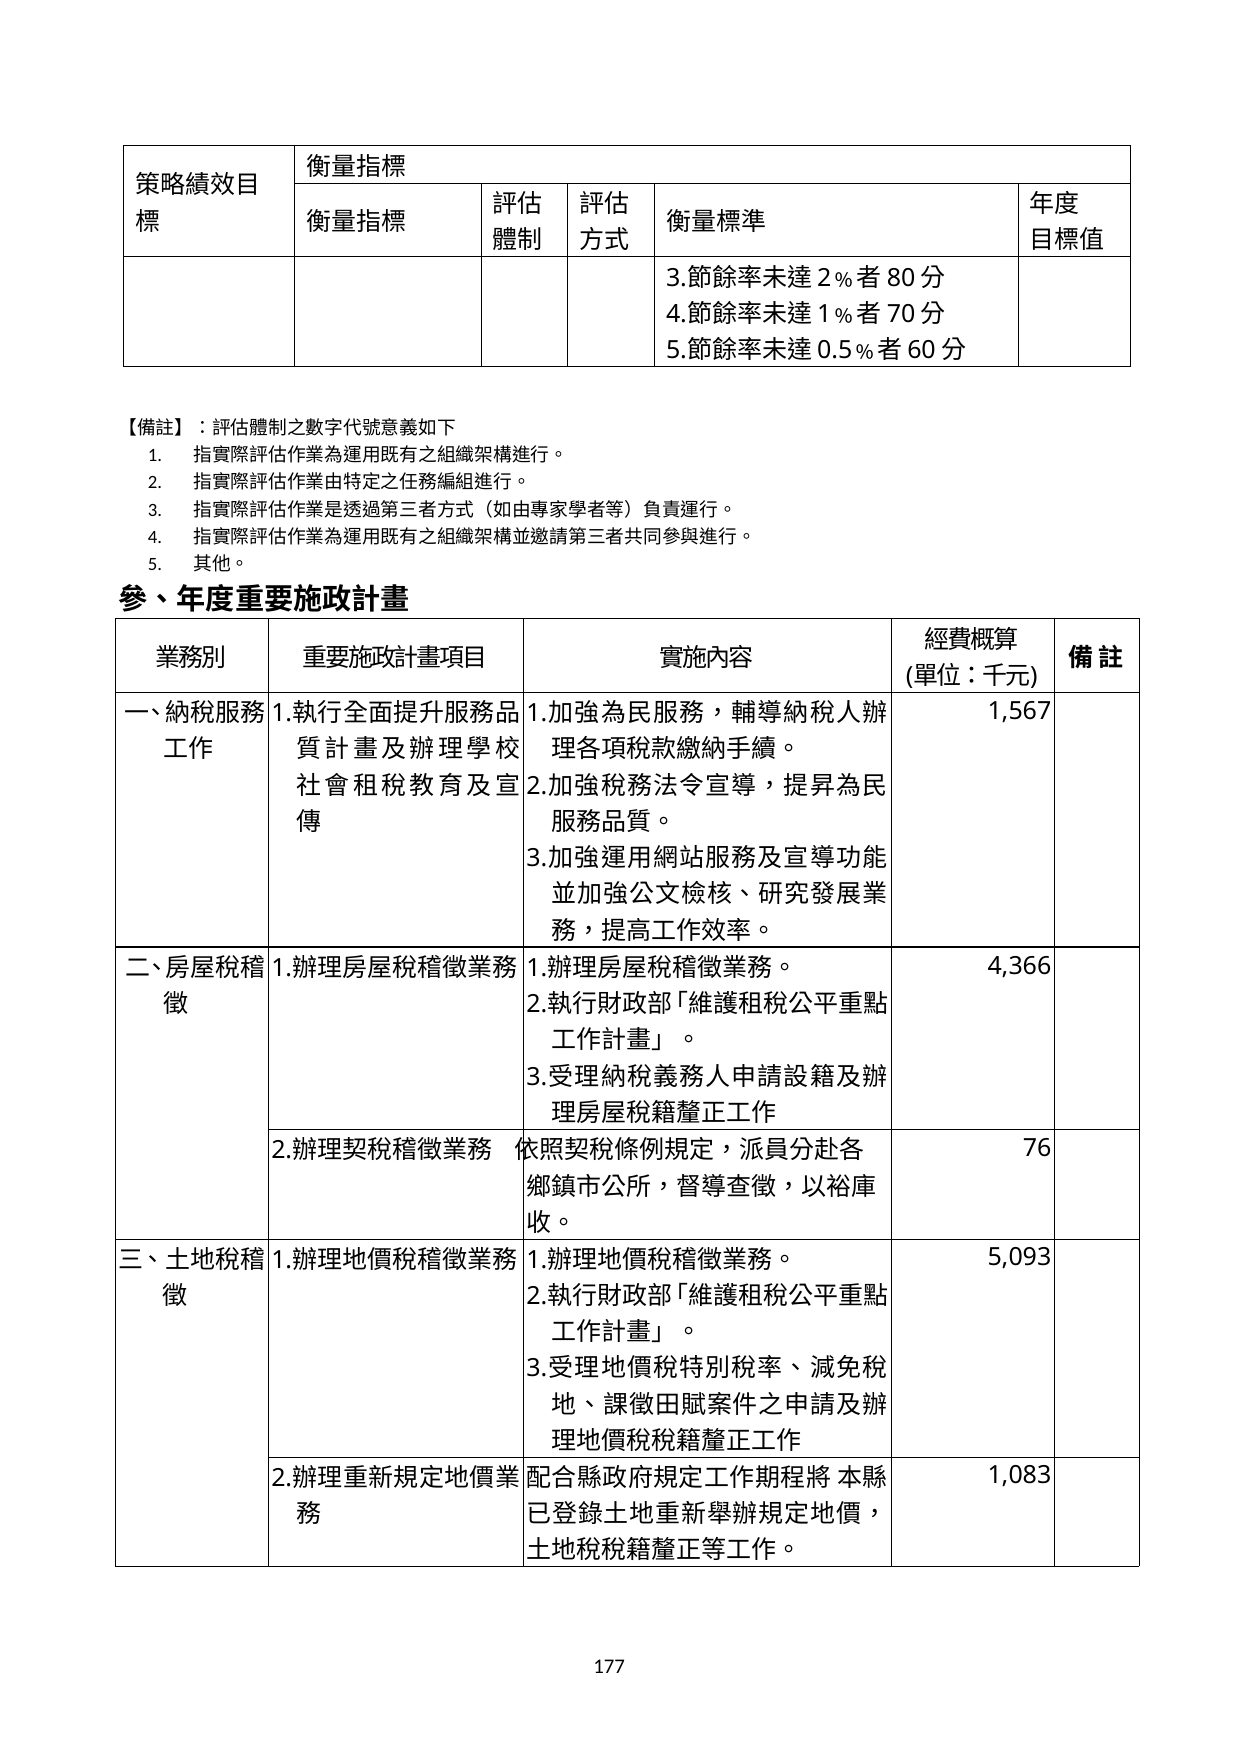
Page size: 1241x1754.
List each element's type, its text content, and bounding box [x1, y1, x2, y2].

table_header 衡量指標 [295, 146, 1130, 182]
table_cell [1019, 257, 1130, 366]
table_cell 年度 目標值 [1019, 184, 1130, 256]
table_cell 評估方式 [568, 184, 654, 256]
table_cell 1.辦理地價稅稽徵業務。 2.執行財政部「維護租稅公平重點工作計畫」。 3.受理地價稅特別稅率、減免稅地、課徵田賦案件之申請及辦理地價稅稅籍釐正工作 [524, 1240, 891, 1457]
table_cell 評估體制 [482, 184, 567, 256]
table_cell 配合縣政府規定工作期程將 本縣已登錄土地重新舉辦規定地價，土地稅稅籍釐正等工作。 [524, 1458, 891, 1566]
list 指實際評估作業是透過第三者方式（如由專家學者等）負責運行。 [148, 494, 1137, 521]
table_cell 76 [892, 1130, 1054, 1238]
table_header 重要施政計畫項目 [269, 619, 523, 692]
table_cell 衡量指標 [295, 184, 481, 256]
table_cell [1055, 948, 1139, 1129]
list 指實際評估作業由特定之任務編組進行。 [148, 467, 1137, 494]
table_cell [1055, 1130, 1139, 1238]
table_header 策略績效目標 [124, 146, 294, 256]
table_header 實施內容 [524, 619, 891, 692]
table_cell [124, 257, 294, 366]
table_header 備 註 [1055, 619, 1139, 692]
list 其他。 [148, 549, 1137, 576]
table_cell 1.加強為民服務，輔導納稅人辦理各項稅款繳納手續。 2.加強稅務法令宣導，提昇為民服務品質。 3.加強運用網站服務及宣導功能並加強公文檢核、研究發展業務，提高工作效率。 [524, 693, 891, 946]
table_cell 1.辦理房屋稅稽徵業務。 2.執行財政部「維護租稅公平重點工作計畫」。 3.受理納稅義務人申請設籍及辦理房屋稅籍釐正工作 [524, 948, 891, 1129]
table_cell 3.節餘率未達2﹪者 80分 4.節餘率未達1﹪者 70分 5.節餘率未達0.5﹪者60分 [655, 257, 1018, 366]
table_cell [482, 257, 567, 366]
list 指實際評估作業為運用既有之組織架構並邀請第三者共同參與進行。 [148, 521, 1137, 549]
text 【備註】：評估體制之數字代號意義如下 [118, 413, 1137, 440]
table_header 業務別 [116, 619, 268, 692]
subtitle 參、年度重要施政計畫 [118, 576, 1137, 618]
table_cell [1055, 1458, 1139, 1566]
table_cell 1,567 [892, 693, 1054, 946]
table_cell 一、納稅服務工作 [116, 693, 268, 946]
table_cell 1.辦理房屋稅稽徵業務 [269, 948, 523, 1129]
table_cell 2.辦理契稅稽徵業務 [269, 1130, 523, 1238]
table_cell 二、房屋稅稽徵 [116, 948, 268, 1238]
table_cell [1055, 1240, 1139, 1457]
table_cell 2.辦理重新規定地價業務 [269, 1458, 523, 1566]
table_cell 5,093 [892, 1240, 1054, 1457]
table_cell 1.辦理地價稅稽徵業務 [269, 1240, 523, 1457]
table_cell 4,366 [892, 948, 1054, 1129]
table_cell 依照契稅條例規定，派員分赴各鄉鎮市公所，督導查徵，以裕庫收。 [524, 1130, 891, 1238]
table_cell 1,083 [892, 1458, 1054, 1566]
table_cell 衡量標準 [655, 184, 1018, 256]
list 指實際評估作業為運用既有之組織架構進行。 [148, 440, 1137, 467]
table_cell 三、土地稅稽徵 [116, 1240, 268, 1566]
table_cell [295, 257, 481, 366]
table_header 經費概算 (單位：千元) [892, 619, 1054, 692]
table_cell 1.執行全面提升服務品質計畫及辦理學校社會租稅教育及宣傳 [269, 693, 523, 946]
table_cell [1055, 693, 1139, 946]
table_cell [568, 257, 654, 366]
